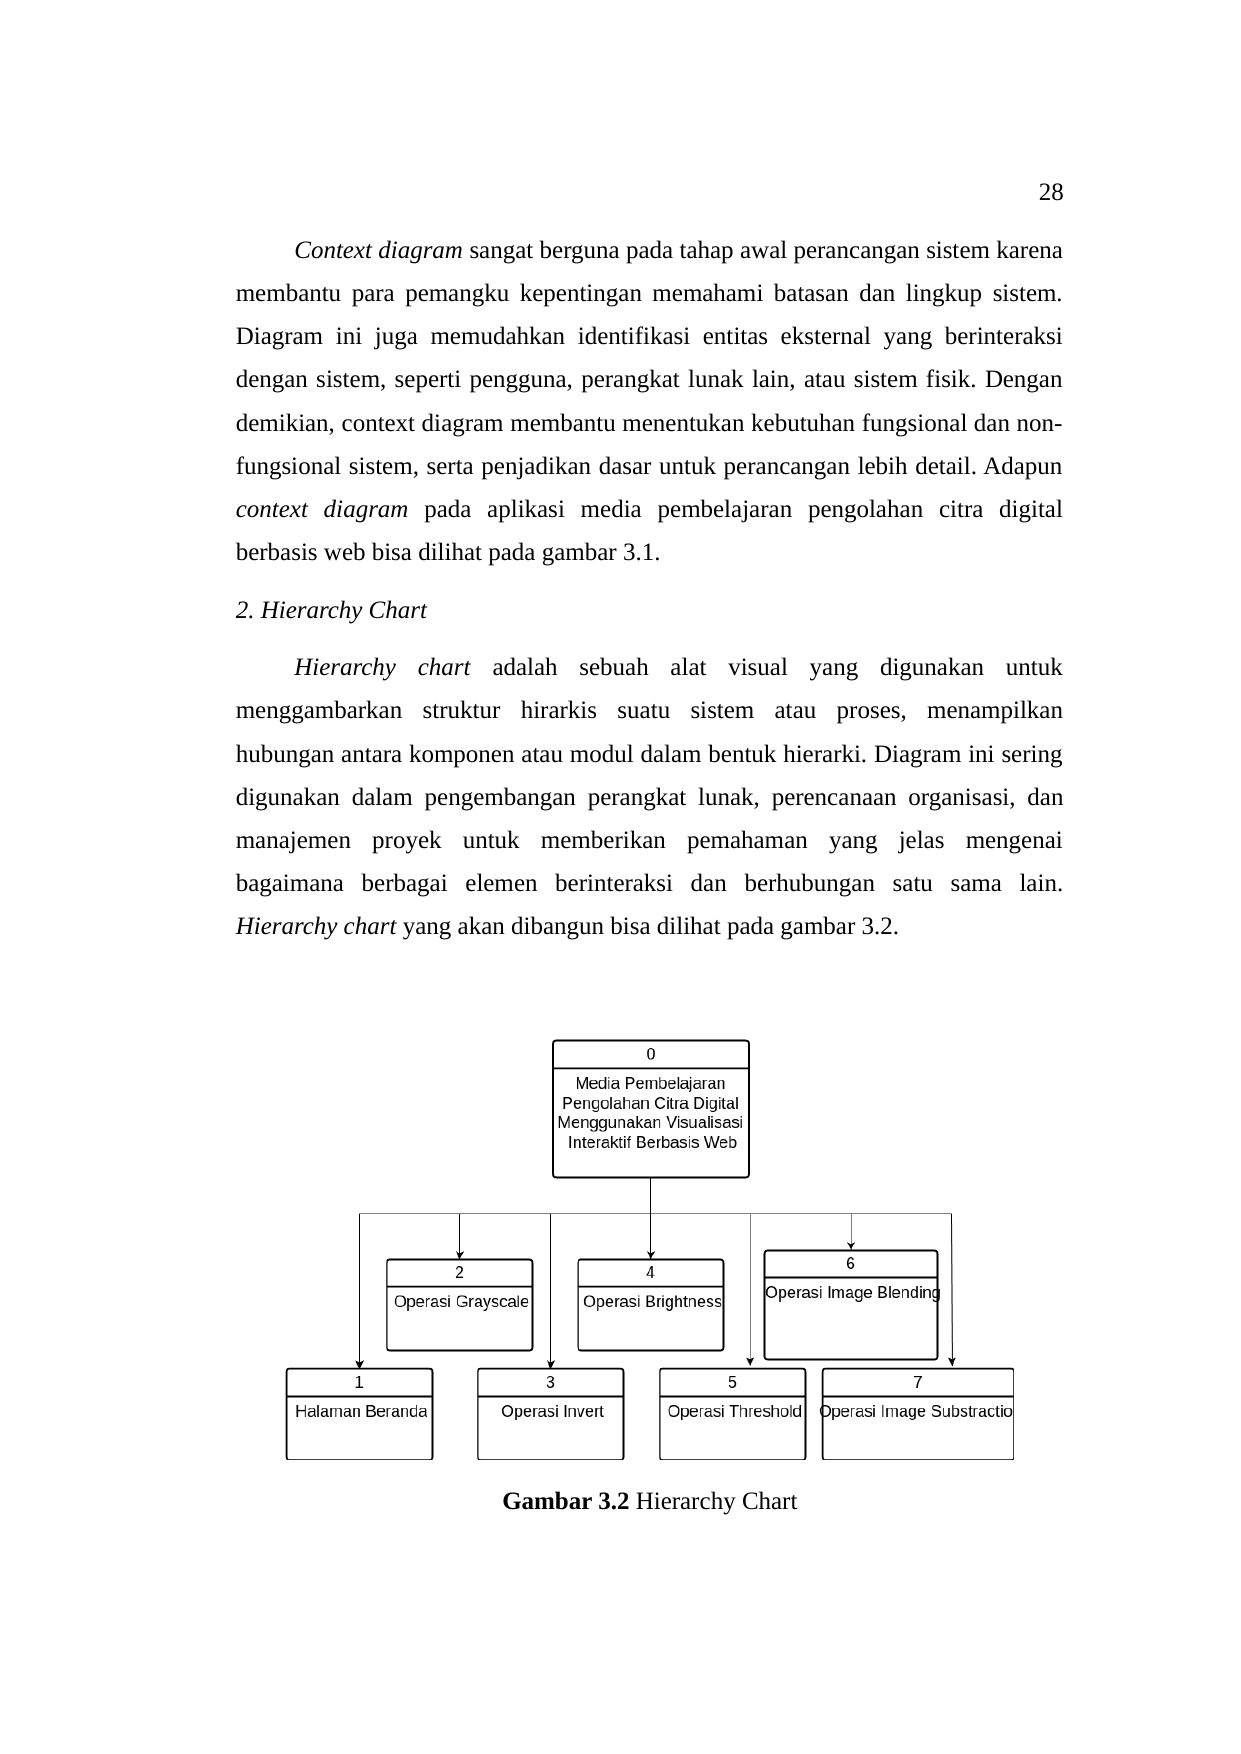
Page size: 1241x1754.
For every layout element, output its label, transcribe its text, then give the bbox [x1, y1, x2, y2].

text Hierarchy chart adalah sebuah alat visual yang digunakan untuk menggambarkan struktur hirarkis suatu sistem atau proses, menampilkan hubungan antara komponen atau modul dalam bentuk hierarki. Diagram ini sering digunakan dalam pengembangan perangkat lunak, perencanaan organisasi, dan manajemen proyek untuk memberikan pemahaman yang jelas mengenai bagaimana berbagai elemen berinteraksi dan berhubungan satu sama lain. Hierarchy chart yang akan dibangun bisa dilihat pada gambar 3.2. [236, 652, 1063, 940]
list Hierarchy Chart [236, 595, 1063, 623]
text Gambar 3.2 Hierarchy Chart [285, 1460, 1014, 1515]
text Context diagram sangat berguna pada tahap awal perancangan sistem karena membantu para pemangku kepentingan memahami batasan dan lingkup sistem. Diagram ini juga memudahkan identifikasi entitas eksternal yang berinteraksi dengan sistem, seperti pengguna, perangkat lunak lain, atau sistem fisik. Dengan demikian, context diagram membantu menentukan kebutuhan fungsional dan non-fungsional sistem, serta penjadikan dasar untuk perancangan lebih detail. Adapun context diagram pada aplikasi media pembelajaran pengolahan citra digital berbasis web bisa dilihat pada gambar 3.1. [236, 235, 1063, 566]
picture [285, 1039, 1014, 1460]
